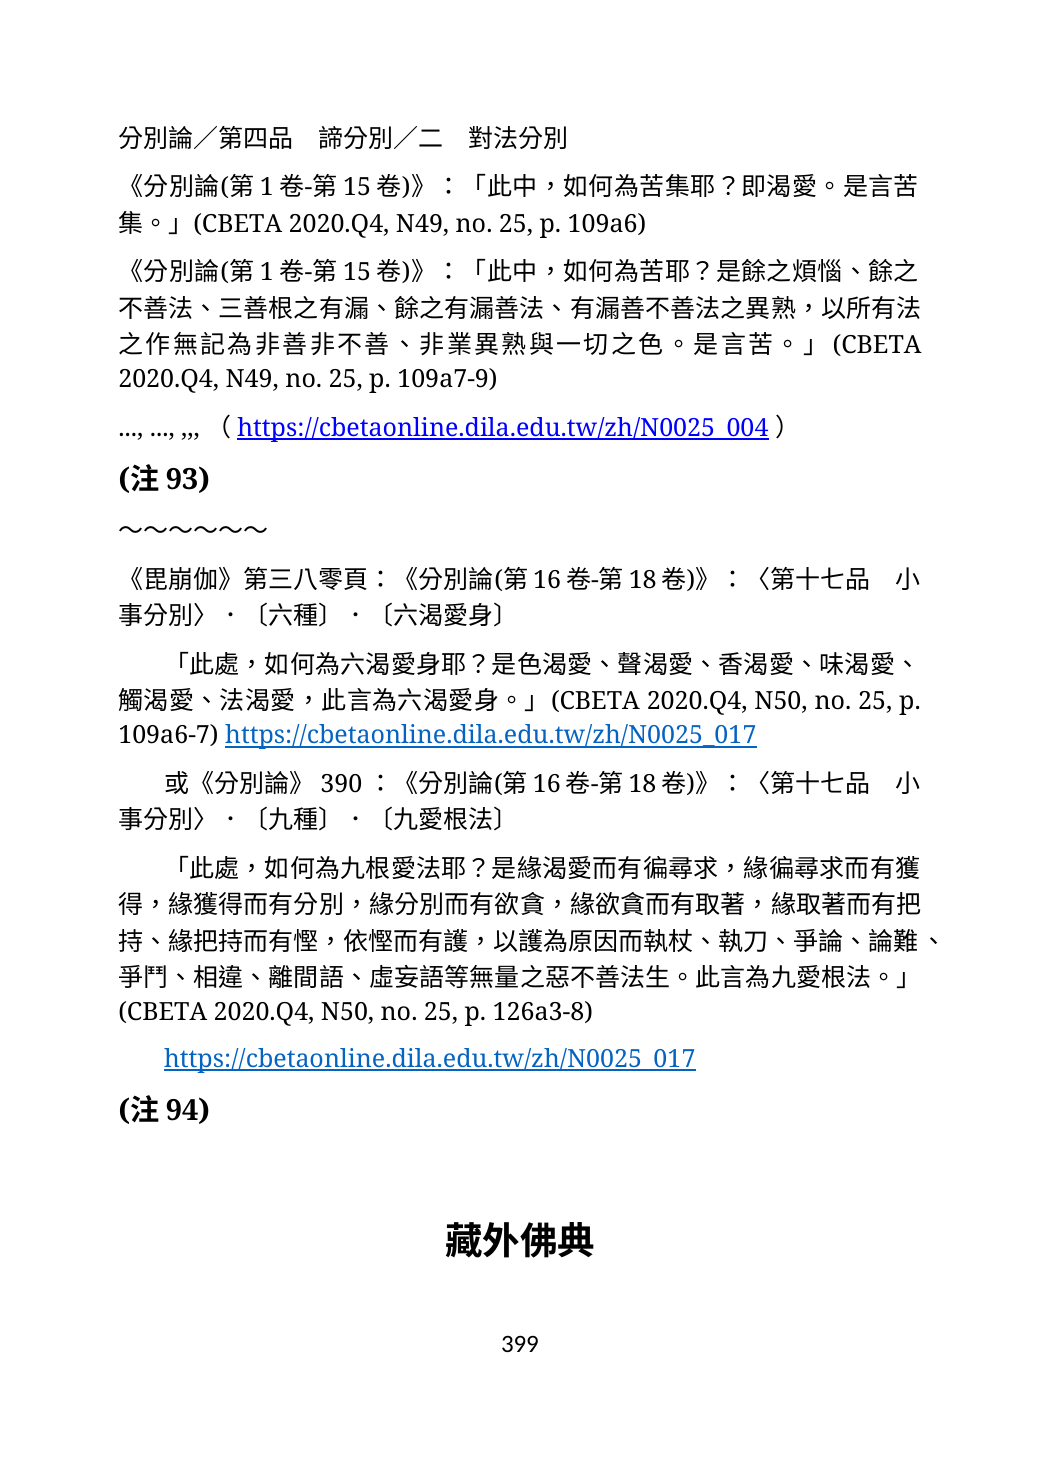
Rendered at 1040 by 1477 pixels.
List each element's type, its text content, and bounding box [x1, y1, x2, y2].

text 《分別論(第1卷-第15卷)》：「此中，如何為苦集耶？即渴愛。是言苦集。」(CBETA 2020.Q4, N49, no. 25, p. 109a6) [118, 167, 921, 239]
text 或《分別論》 390 ：《分別論(第16卷-第18卷)》：〈第十七品 小事分別〉．〔九種〕．〔九愛根法〕 [118, 764, 921, 836]
text 《毘崩伽》第三八零頁：《分別論(第16卷-第18卷)》：〈第十七品 小事分別〉．〔六種〕．〔六渴愛身〕 [118, 559, 921, 632]
text ..., ..., ,,, （ https://cbetaonline.dila.edu.tw/zh/N0025_004 ） [118, 407, 921, 443]
text 分別論／第四品 諦分別／二 對法分別 [118, 118, 921, 154]
text 《分別論(第1卷-第15卷)》：「此中，如何為苦耶？是餘之煩惱、餘之不善法、三善根之有漏、餘之有漏善法、有漏善不善法之異熟，以所有法之作無記為非善非不善、非業異熟與一切之色。是言苦。」(CBETA 2020.Q4, N49, no. 25, p. 109a7-9) [118, 252, 921, 395]
text ～～～～～～ [118, 511, 921, 547]
text 「此處，如何為六渴愛身耶？是色渴愛、聲渴愛、香渴愛、味渴愛、觸渴愛、法渴愛，此言為六渴愛身。」(CBETA 2020.Q4, N50, no. 25, p. 109a6-7) https://cbetaonline.dila.edu.tw/zh/N0025_017 [118, 644, 921, 751]
text 「此處，如何為九根愛法耶？是緣渴愛而有徧尋求，緣徧尋求而有獲得，緣獲得而有分別，緣分別而有欲貪，緣欲貪而有取著，緣取著而有把持、緣把持而有慳，依慳而有護，以護為原因而執杖、執刀、爭論、論難、爭鬥、相違、離間語、虛妄語等無量之惡不善法生。此言為九愛根法。」(CBETA 2020.Q4, N50, no. 25, p. 126a3-8) [118, 849, 921, 1028]
text (注 93) [118, 456, 921, 498]
text (注 94) [118, 1087, 921, 1129]
text https://cbetaonline.dila.edu.tw/zh/N0025_017 [118, 1040, 921, 1074]
subtitle 藏外佛典 [118, 1211, 921, 1265]
